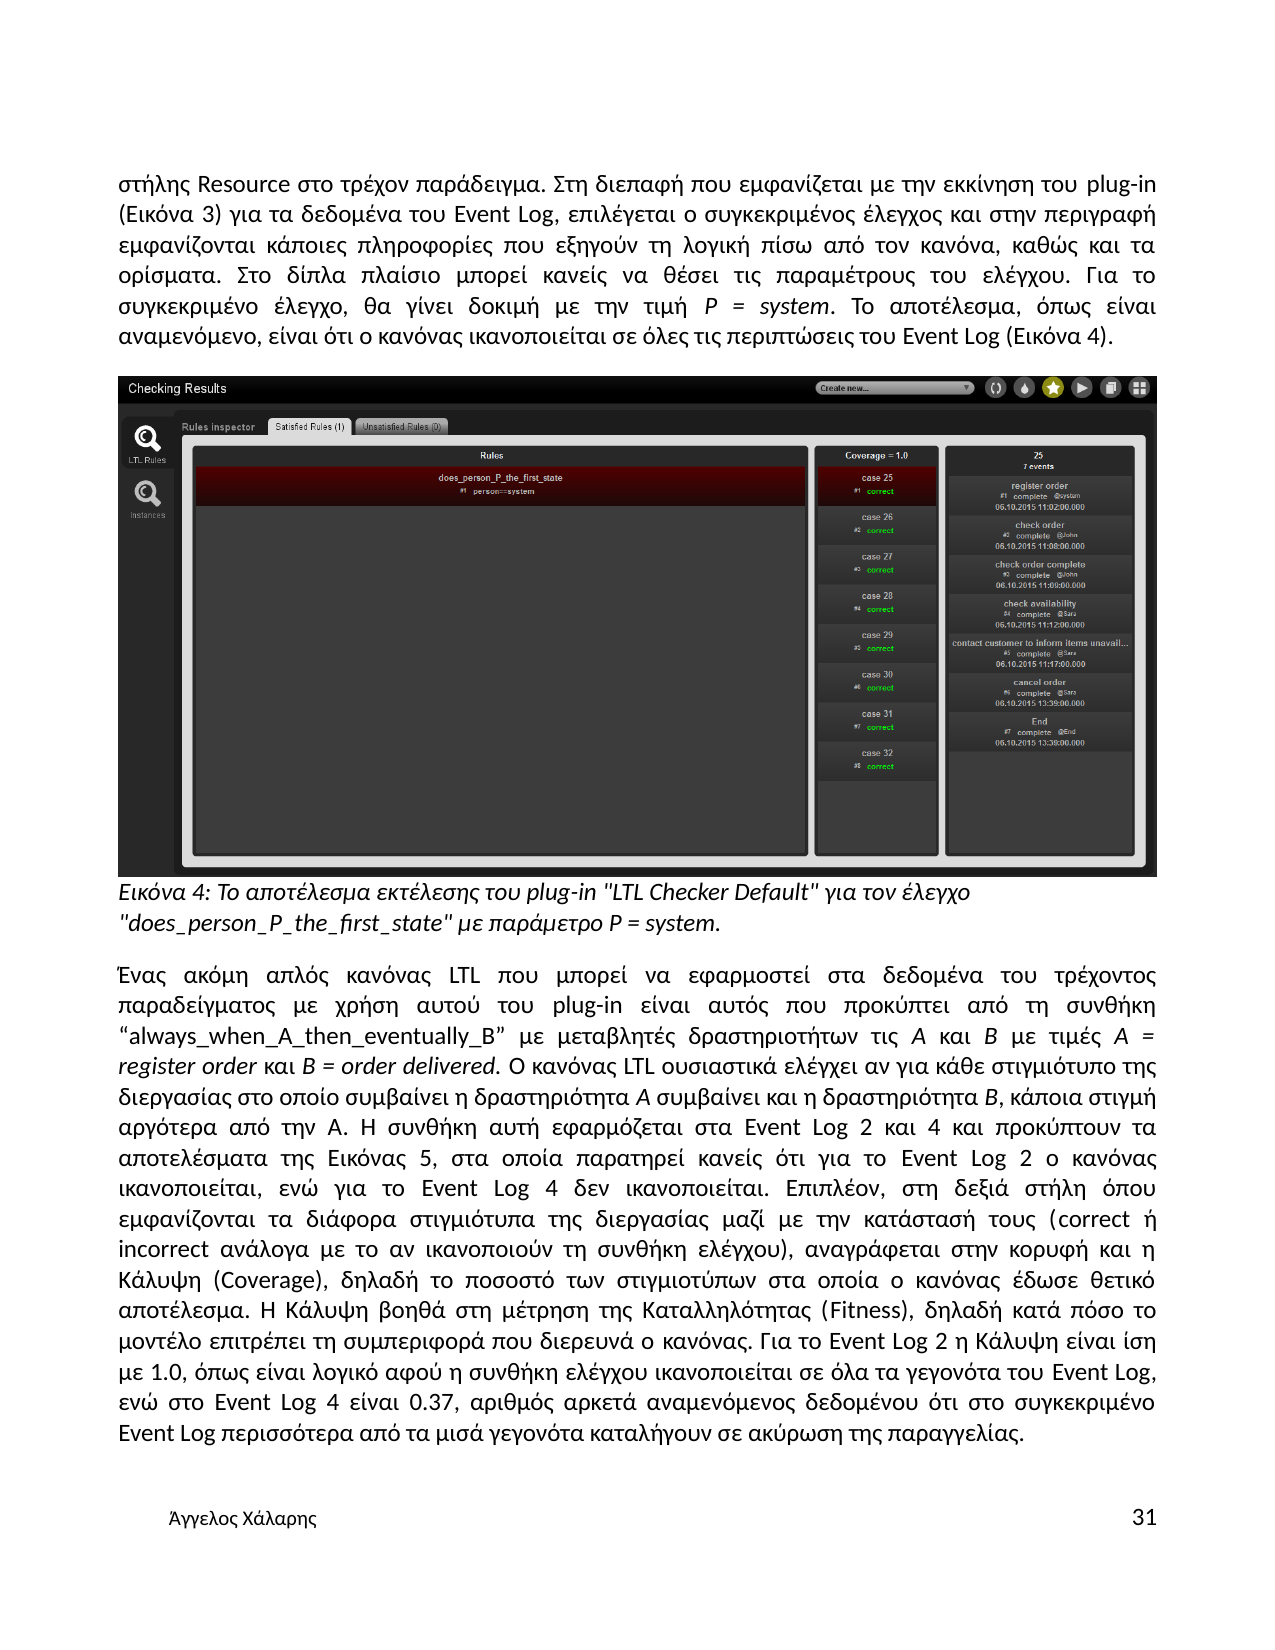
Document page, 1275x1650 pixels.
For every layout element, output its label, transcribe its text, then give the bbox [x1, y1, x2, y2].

picture [118, 376, 1157, 877]
text Ένας ακόμη απλός κανόνας LTL που μπορεί να εφαρμοστεί στα δεδομένα του τρέχοντος παραδείγματος με χρήση αυτού του plug-in είναι αυτός που προκύπτει από τη συνθήκη “always_when_A_then_eventually_B” με μεταβλητές δραστηριοτήτων τις A και B με τιμές A = register order και B = order delivered. Ο κανόνας LTL ουσιαστικά ελέγχει αν για κάθε στιγμιότυπο της διεργασίας στο οποίο συμβαίνει η δραστηριότητα A συμβαίνει και η δραστηριότητα B, κάποια στιγμή αργότερα από την Α. Η συνθήκη αυτή εφαρμόζεται στα Event Log 2 και 4 και προκύπτουν τα αποτελέσματα της Εικόνας 5, στα οποία παρατηρεί κανείς ότι για το Event Log 2 ο κανόνας ικανοποιείται, ενώ για το Event Log 4 δεν ικανοποιείται. Επιπλέον, στη δεξιά στήλη όπου εμφανίζονται τα διάφορα στιγμιότυπα της διεργασίας μαζί με την κατάστασή τους (correct ή incorrect ανάλογα με το αν ικανοποιούν τη συνθήκη ελέγχου), αναγράφεται στην κορυφή και η Κάλυψη (Coverage), δηλαδή το ποσοστό των στιγμιοτύπων στα οποία ο κανόνας έδωσε θετικό αποτέλεσμα. Η Κάλυψη βοηθά στη μέτρηση της Καταλληλότητας (Fitness), δηλαδή κατά πόσο το μοντέλο επιτρέπει τη συμπεριφορά που διερευνά ο κανόνας. Για το Event Log 2 η Κάλυψη είναι ίση με 1.0, όπως είναι λογικό αφού η συνθήκη ελέγχου ικανοποιείται σε όλα τα γεγονότα του Event Log, ενώ στο Event Log 4 είναι 0.37, αριθμός αρκετά αναμενόμενος δεδομένου ότι στο συγκεκριμένο Event Log περισσότερα από τα μισά γεγονότα καταλήγουν σε ακύρωση της παραγγελίας. [118, 937, 1157, 1447]
text Εικόνα 4: Το αποτέλεσμα εκτέλεσης του plug-in "LTL Checker Default" για τον έλεγχο "does_person_P_the_first_state" με παράμετρο P = system. [118, 877, 1157, 937]
text στήλης Resource στο τρέχον παράδειγμα. Στη διεπαφή που εμφανίζεται με την εκκίνηση του plug-in (Εικόνα 3) για τα δεδομένα του Event Log, επιλέγεται ο συγκεκριμένος έλεγχος και στην περιγραφή εμφανίζονται κάποιες πληροφορίες που εξηγούν τη λογική πίσω από τον κανόνα, καθώς και τα ορίσματα. Στο δίπλα πλαίσιο μπορεί κανείς να θέσει τις παραμέτρους του ελέγχου. Για το συγκεκριμένο έλεγχο, θα γίνει δοκιμή με την τιμή P = system. Το αποτέλεσμα, όπως είναι αναμενόμενο, είναι ότι ο κανόνας ικανοποιείται σε όλες τις περιπτώσεις του Event Log (Εικόνα 4). [118, 168, 1157, 351]
